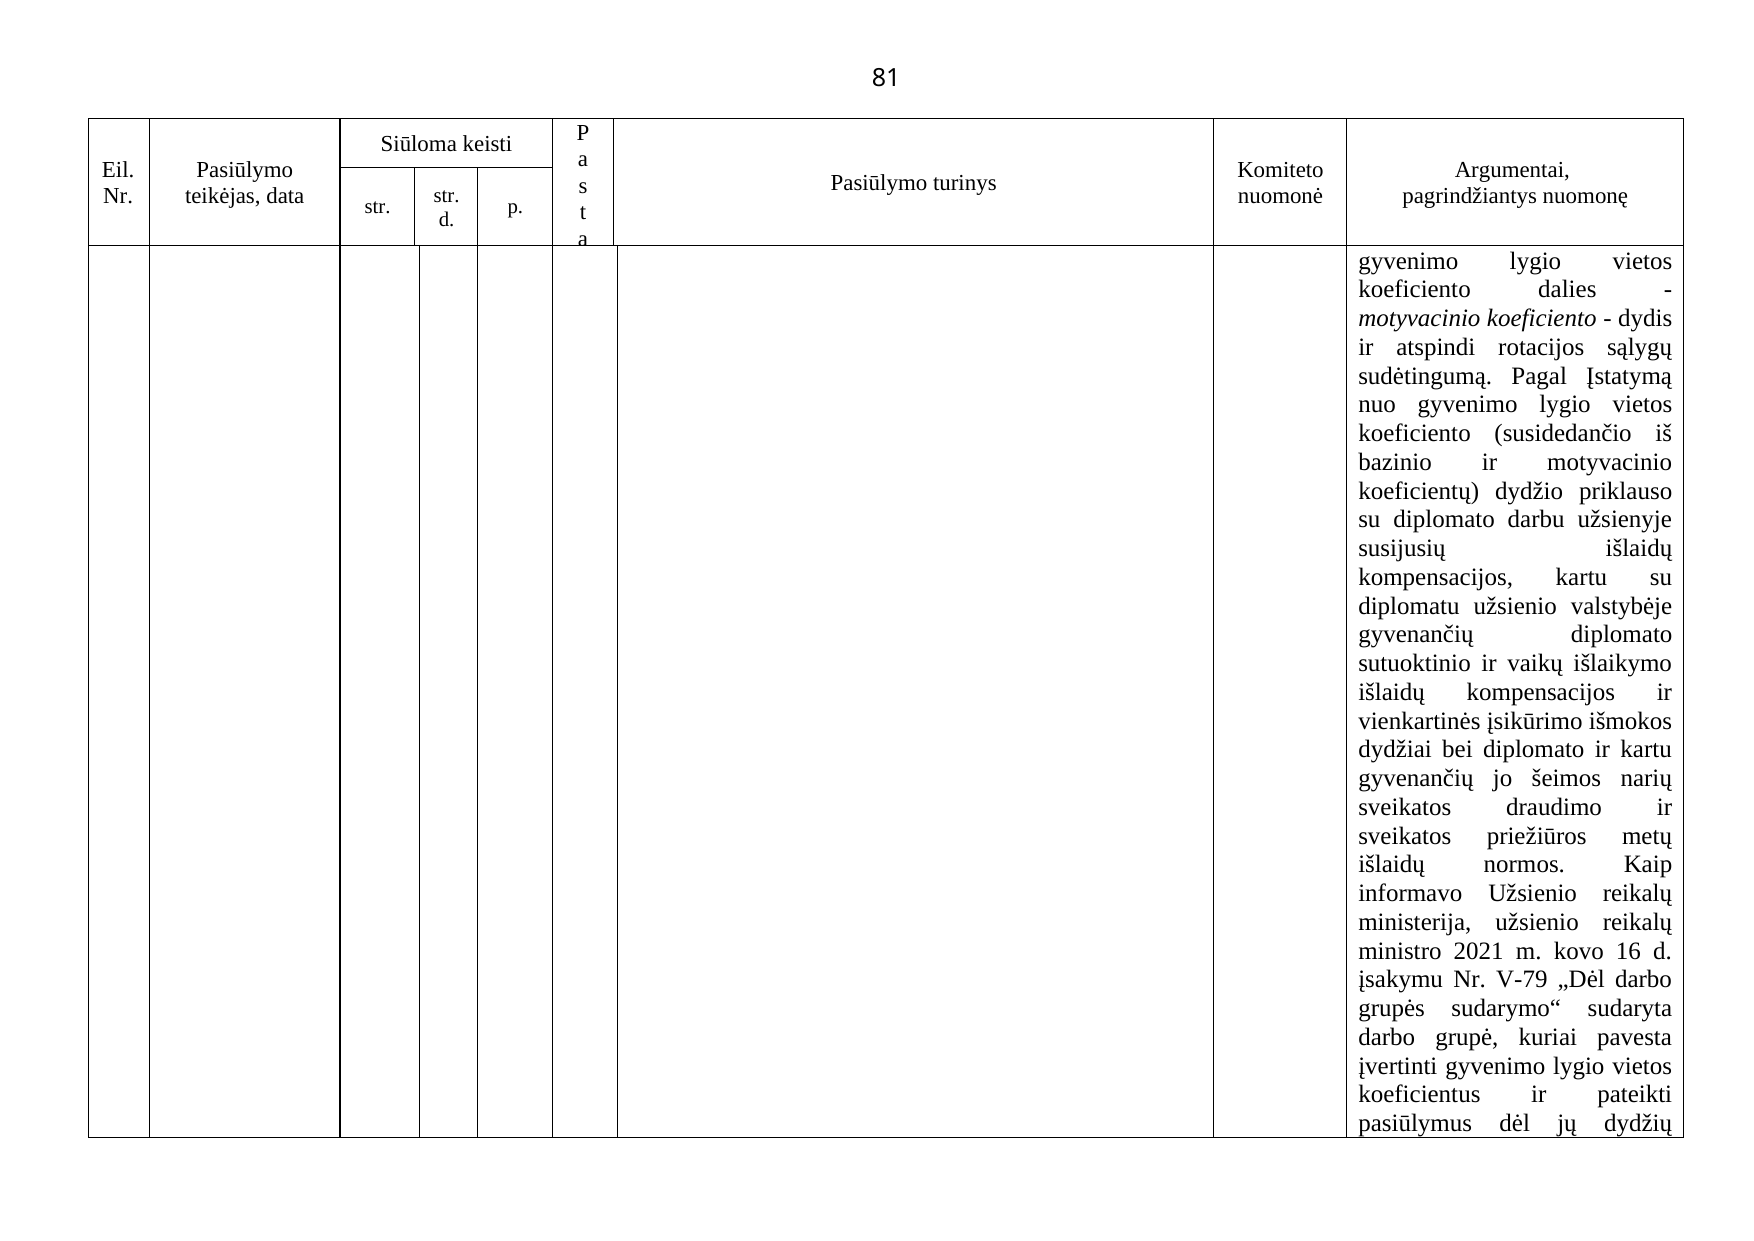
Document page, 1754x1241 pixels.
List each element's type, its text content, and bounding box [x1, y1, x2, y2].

table_cell [478, 246, 552, 1137]
table_cell [618, 246, 1213, 1137]
table_header Pasiūlymo turinys [614, 119, 1213, 245]
table_header Eil. Nr. [89, 119, 149, 245]
table_header Komiteto nuomonė [1214, 119, 1346, 245]
table_cell [553, 246, 617, 1137]
table_cell str. [341, 168, 414, 245]
table_cell [89, 246, 149, 1137]
table_cell [150, 246, 339, 1137]
table_cell gyvenimo lygio vietos koeficiento dalies - motyvacinio koeficiento - dydis ir atspindi rotacijos sąlygų sudėtingumą. Pagal Įstatymą nuo gyvenimo lygio vietos koeficiento (susidedančio iš bazinio ir motyvacinio koeficientų) dydžio priklauso su diplomato darbu užsienyje susijusių išlaidų kompensacijos, kartu su diplomatu užsienio valstybėje gyvenančių diplomato sutuoktinio ir vaikų išlaikymo išlaidų kompensacijos ir vienkartinės įsikūrimo išmokos dydžiai bei diplomato ir kartu gyvenančių jo šeimos narių sveikatos draudimo ir sveikatos priežiūros metų išlaidų normos. Kaip informavo Užsienio reikalų ministerija, užsienio reikalų ministro 2021 m. kovo 16 d. įsakymu Nr. V-79 „Dėl darbo grupės sudarymo“ sudaryta darbo grupė, kuriai pavesta įvertinti gyvenimo lygio vietos koeficientus ir pateikti pasiūlymus dėl jų dydžių [1347, 246, 1683, 1137]
table_header Pasiūlymo teikėjas, data [150, 119, 339, 245]
table_cell [1214, 246, 1346, 1137]
table_header Pastabos [553, 119, 613, 245]
table_cell [420, 246, 477, 1137]
table_cell [341, 246, 419, 1137]
table_cell p. [478, 168, 552, 245]
table_header Argumentai, pagrindžiantys nuomonę [1347, 119, 1683, 245]
table_cell str. d. [415, 168, 477, 245]
table_header Siūloma keisti [341, 119, 552, 167]
